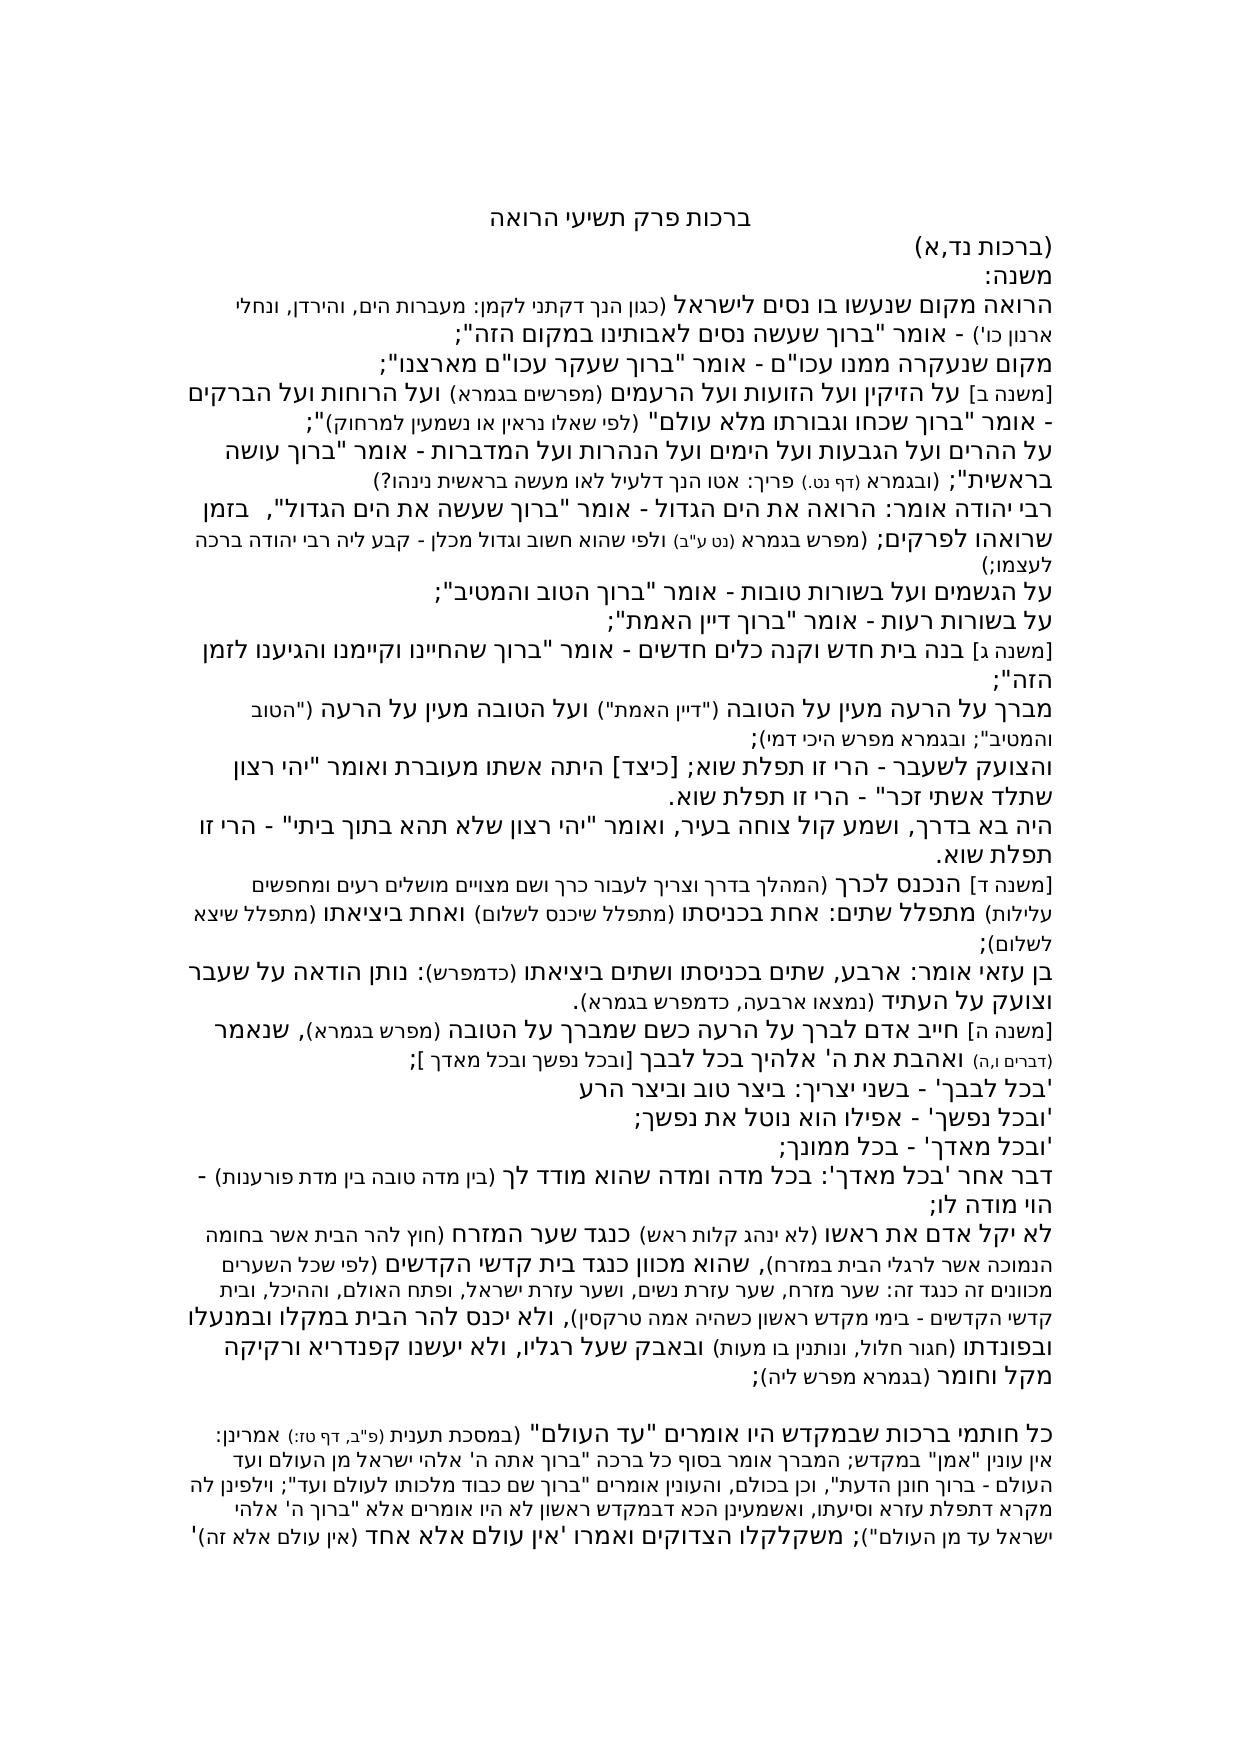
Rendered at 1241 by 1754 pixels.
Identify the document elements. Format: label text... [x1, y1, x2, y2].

text על ההרים ועל הגבעות ועל הימים ועל הנהרות ועל המדברות - אומר "ברוך עושה בראשית"; (ובגמרא (דף נט.) פריך: אטו הנך דלעיל לאו מעשה בראשית נינהו?) [187, 436, 1053, 495]
text 'ובכל מאדך' - בכל ממונך; [187, 1132, 1053, 1161]
text והצועק לשעבר - הרי זו תפלת שוא; [כיצד] היתה אשתו מעוברת ואומר "יהי רצון שתלד אשתי זכר" - הרי זו תפלת שוא. [187, 752, 1053, 811]
text מברך על הרעה מעין על הטובה ("דיין האמת") ועל הטובה מעין על הרעה ("הטוב והמטיב"; ובגמרא מפרש היכי דמי); [187, 694, 1053, 752]
text משנה: [187, 261, 1053, 290]
text 'ובכל נפשך' - אפילו הוא נוטל את נפשך; [187, 1103, 1053, 1132]
text 'בכל לבבך' - בשני יצריך: ביצר טוב וביצר הרע [187, 1074, 1053, 1103]
text רבי יהודה אומר: הרואה את הים הגדול - אומר "ברוך שעשה את הים הגדול", בזמן שרואהו לפרקים; (מפרש בגמרא (נט ע"ב) ולפי שהוא חשוב וגדול מכלן - קבע ליה רבי יהודה ברכה לעצמו;) [187, 495, 1053, 577]
text מקום שנעקרה ממנו עכו"ם - אומר "ברוך שעקר עכו"ם מארצנו"; [187, 349, 1053, 378]
text דבר אחר 'בכל מאדך': בכל מדה ומדה שהוא מודד לך (בין מדה טובה בין מדת פורענות) - הוי מודה לו; [187, 1161, 1053, 1220]
text [משנה ב] על הזיקין ועל הזועות ועל הרעמים (מפרשים בגמרא) ועל הרוחות ועל הברקים - אומר "ברוך שכחו וגבורתו מלא עולם" (לפי שאלו נראין או נשמעין למרחוק)"; [187, 378, 1053, 436]
text [משנה ג] בנה בית חדש וקנה כלים חדשים - אומר "ברוך שהחיינו וקיימנו והגיענו לזמן הזה"; [187, 636, 1053, 694]
text כל חותמי ברכות שבמקדש היו אומרים "עד העולם" (במסכת תענית (פ"ב, דף טז:) אמרינן: אין עונין "אמן" במקדש; המברך אומר בסוף כל ברכה "ברוך אתה ה' אלהי ישראל מן העולם ועד העולם - ברוך חונן הדעת", וכן בכולם, והעונין אומרים "ברוך שם כבוד מלכותו לעולם ועד"; וילפינן לה מקרא דתפלת עזרא וסיעתו, ואשמעינן הכא דבמקדש ראשון לא היו אומרים אלא "ברוך ה' אלהי ישראל עד מן העולם"); משקלקלו הצדוקים ואמרו 'אין עולם אלא אחד (אין עולם אלא זה)' [187, 1419, 1053, 1551]
text על בשורות רעות - אומר "ברוך דיין האמת"; [187, 607, 1053, 636]
text (ברכות נד,א) [187, 232, 1053, 261]
text לא יקל אדם את ראשו (לא ינהג קלות ראש) כנגד שער המזרח (חוץ להר הבית אשר בחומה הנמוכה אשר לרגלי הבית במזרח), שהוא מכוון כנגד בית קדשי הקדשים (לפי שכל השערים מכוונים זה כנגד זה: שער מזרח, שער עזרת נשים, ושער עזרת ישראל, ופתח האולם, וההיכל, ובית קדשי הקדשים - בימי מקדש ראשון כשהיה אמה טרקסין), ולא יכנס להר הבית במקלו ובמנעלו ובפונדתו (חגור חלול, ונותנין בו מעות) ובאבק שעל רגליו, ולא יעשנו קפנדריא ורקיקה מקל וחומר (בגמרא מפרש ליה); [187, 1220, 1053, 1390]
text היה בא בדרך, ושמע קול צוחה בעיר, ואומר "יהי רצון שלא תהא בתוך ביתי" - הרי זו תפלת שוא. [187, 811, 1053, 869]
text [משנה ה] חייב אדם לברך על הרעה כשם שמברך על הטובה (מפרש בגמרא), שנאמר (דברים ו,ה) ואהבת את ה' אלהיך בכל לבבך [ובכל נפשך ובכל מאדך ]; [187, 1015, 1053, 1074]
text ברכות פרק תשיעי הרואה [187, 203, 1053, 232]
text [משנה ד] הנכנס לכרך (המהלך בדרך וצריך לעבור כרך ושם מצויים מושלים רעים ומחפשים עלילות) מתפלל שתים: אחת בכניסתו (מתפלל שיכנס לשלום) ואחת ביציאתו (מתפלל שיצא לשלום); [187, 869, 1053, 957]
text הרואה מקום שנעשו בו נסים לישראל (כגון הנך דקתני לקמן: מעברות הים, והירדן, ונחלי ארנון כו') - אומר "ברוך שעשה נסים לאבותינו במקום הזה"; [187, 290, 1053, 349]
text על הגשמים ועל בשורות טובות - אומר "ברוך הטוב והמטיב"; [187, 577, 1053, 607]
text בן עזאי אומר: ארבע, שתים בכניסתו ושתים ביציאתו (כדמפרש): נותן הודאה על שעבר וצועק על העתיד (נמצאו ארבעה, כדמפרש בגמרא). [187, 957, 1053, 1015]
